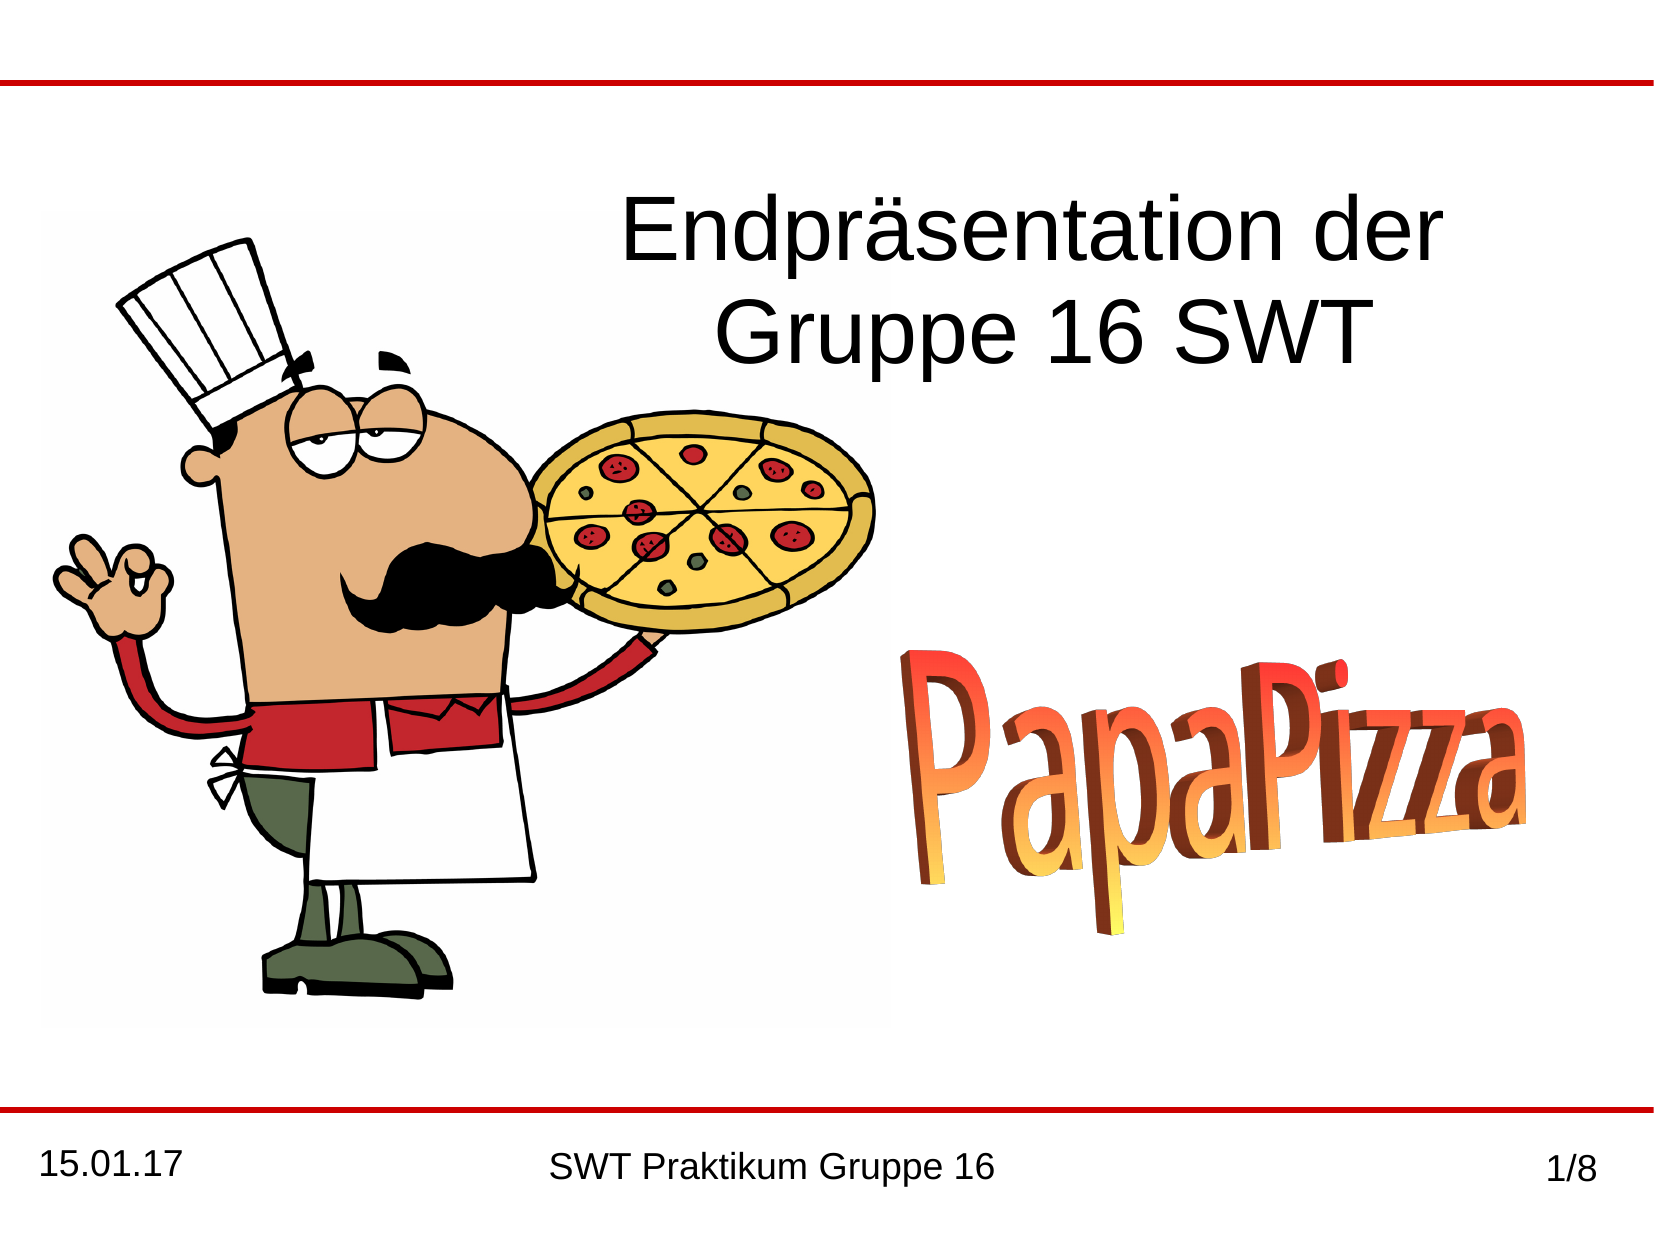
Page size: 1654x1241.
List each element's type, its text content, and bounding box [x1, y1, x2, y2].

title Endpräsentation der Gruppe 16 SWT [301, 176, 1654, 384]
picture [41, 211, 891, 1028]
